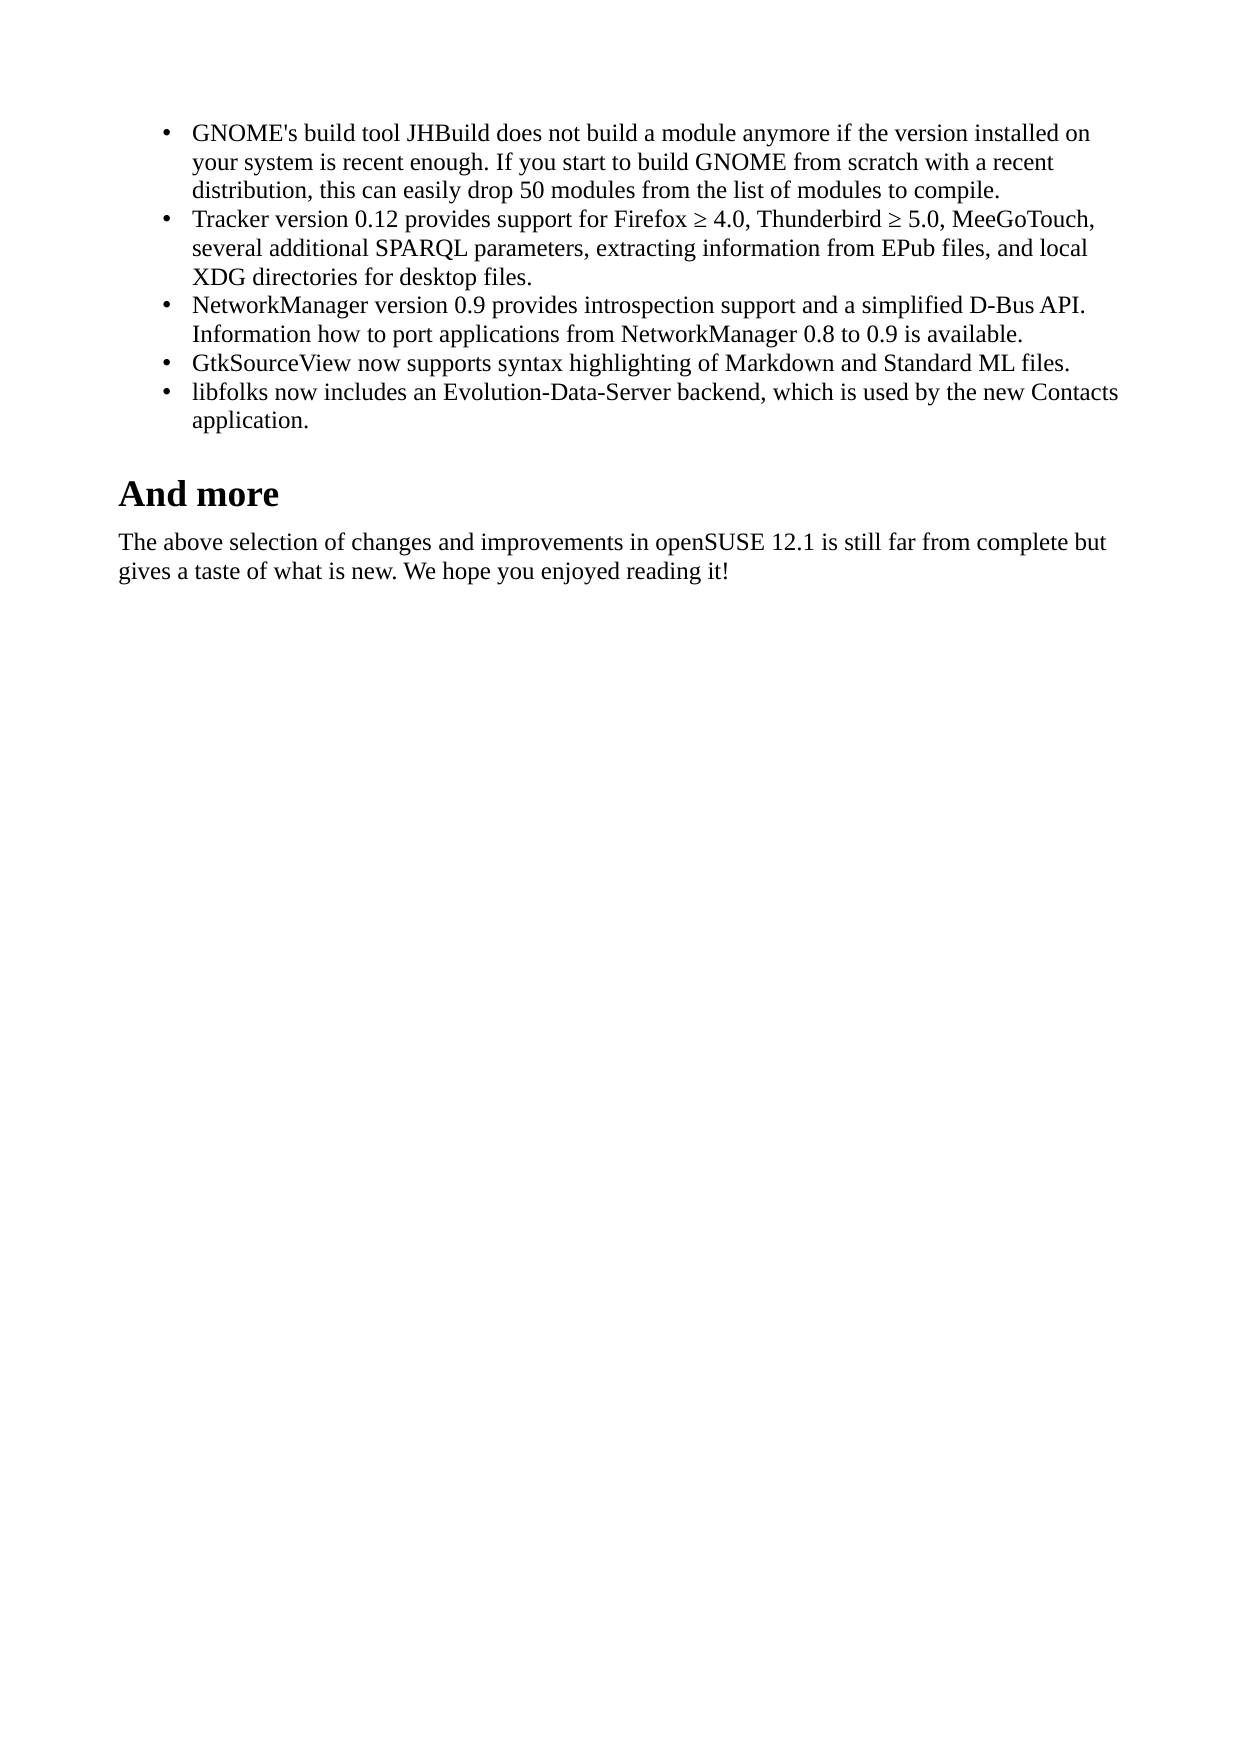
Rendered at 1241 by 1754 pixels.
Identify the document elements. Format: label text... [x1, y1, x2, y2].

list GNOME's build tool JHBuild does not build a module anymore if the version installed on your system is recent enough. If you start to build GNOME from scratch with a recent distribution, this can easily drop 50 modules from the list of modules to compile. [162, 118, 1122, 204]
text The above selection of changes and improvements in openSUSE 12.1 is still far from complete but gives a taste of what is new. We hope you enjoyed reading it! [118, 527, 1122, 585]
list libfolks now includes an Evolution-Data-Server backend, which is used by the new Contacts application. [162, 377, 1122, 434]
list Tracker version 0.12 provides support for Firefox ≥ 4.0, Thunderbird ≥ 5.0, MeeGoTouch, several additional SPARQL parameters, extracting information from EPub files, and local XDG directories for desktop files. [162, 204, 1122, 291]
list NetworkManager version 0.9 provides introspection support and a simplified D-Bus API. Information how to port applications from NetworkManager 0.8 to 0.9 is available. [162, 291, 1122, 348]
subtitle And more [118, 472, 1122, 515]
list GtkSourceView now supports syntax highlighting of Markdown and Standard ML files. [162, 348, 1122, 377]
